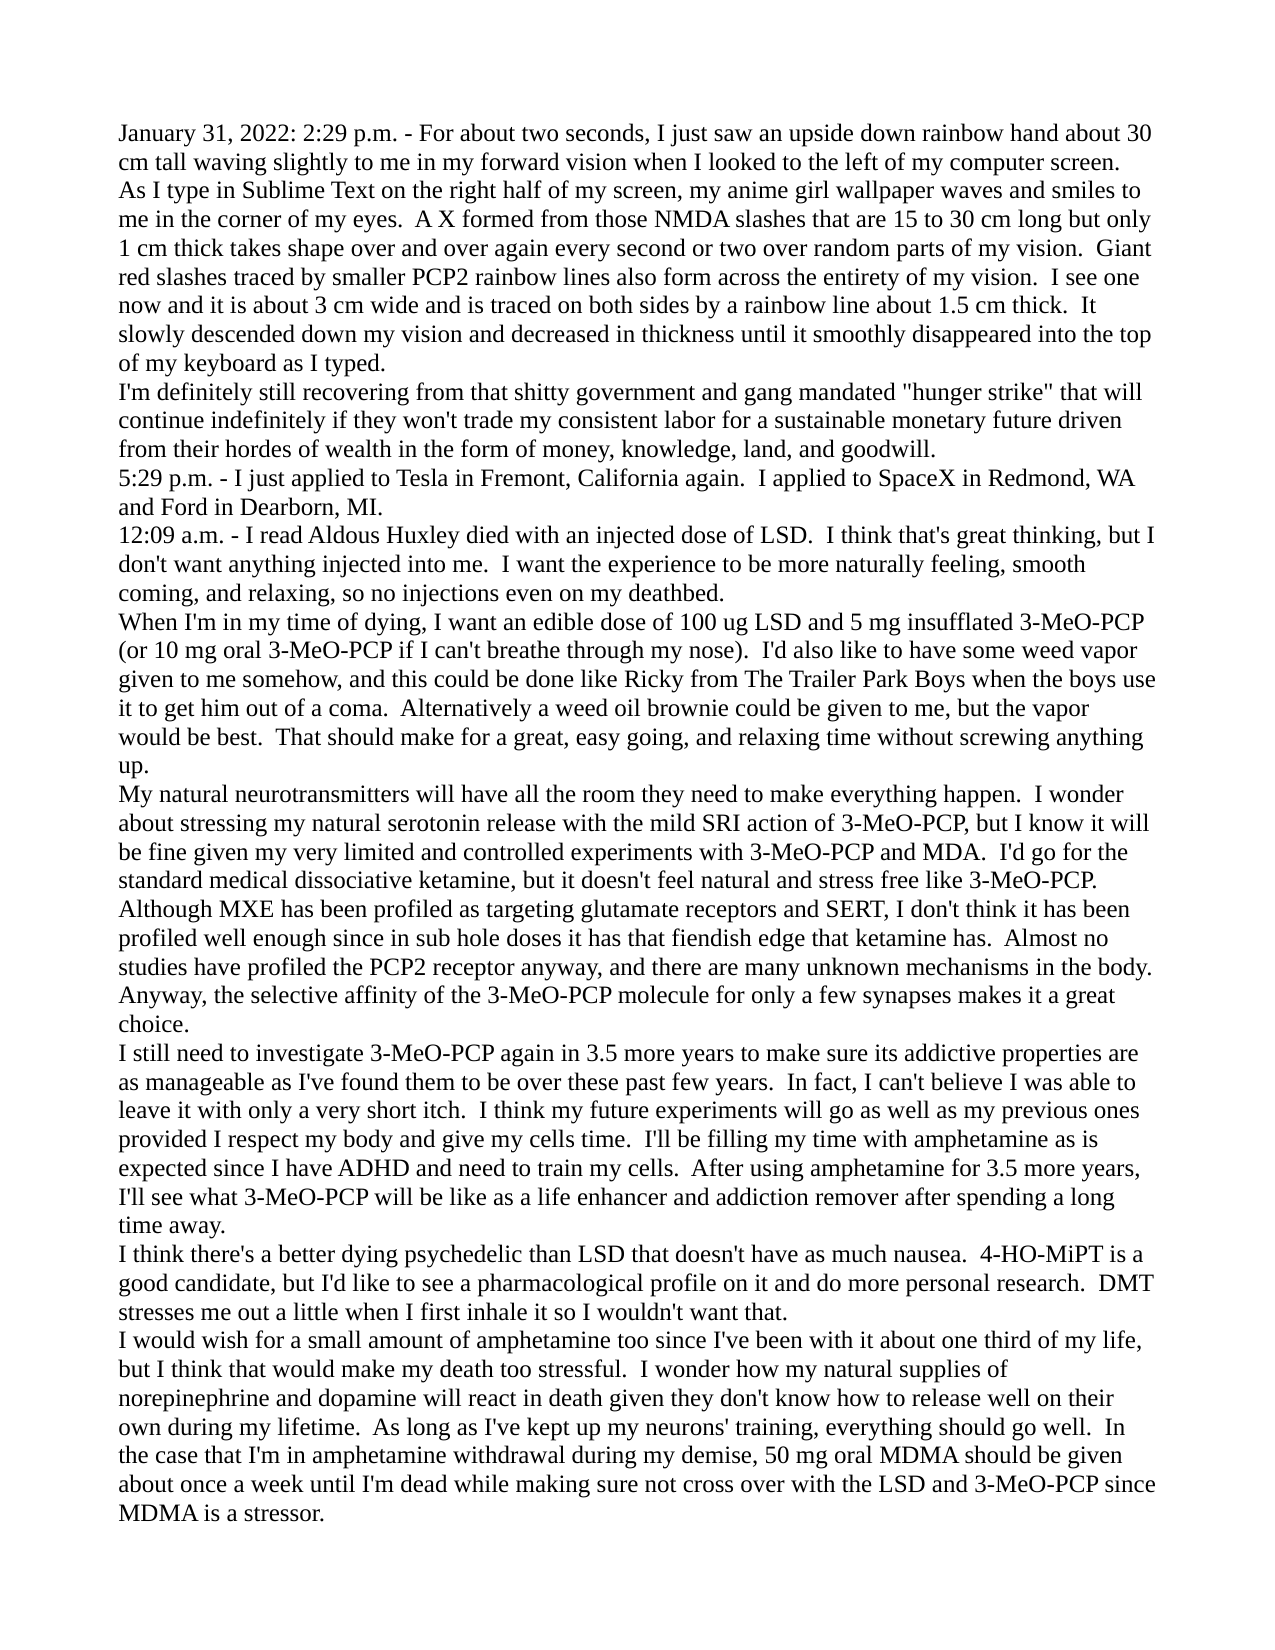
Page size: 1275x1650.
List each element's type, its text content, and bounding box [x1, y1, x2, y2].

text 12:09 a.m. - I read Aldous Huxley died with an injected dose of LSD. I think that's great thinking, but I don't want anything injected into me. I want the experience to be more naturally feeling, smooth coming, and relaxing, so no injections even on my deathbed. [118, 521, 1157, 607]
text I think there's a better dying psychedelic than LSD that doesn't have as much nausea. 4-HO-MiPT is a good candidate, but I'd like to see a pharmacological profile on it and do more personal research. DMT stresses me out a little when I first inhale it so I wouldn't want that. [118, 1239, 1157, 1326]
text I still need to investigate 3-MeO-PCP again in 3.5 more years to make sure its addictive properties are as manageable as I've found them to be over these past few years. In fact, I can't believe I was able to leave it with only a very short itch. I think my future experiments will go as well as my previous ones provided I respect my body and give my cells time. I'll be filling my time with amphetamine as is expected since I have ADHD and need to train my cells. After using amphetamine for 3.5 more years, I'll see what 3-MeO-PCP will be like as a life enhancer and addiction remover after spending a long time away. [118, 1038, 1157, 1239]
text My natural neurotransmitters will have all the room they need to make everything happen. I wonder about stressing my natural serotonin release with the mild SRI action of 3-MeO-PCP, but I know it will be fine given my very limited and controlled experiments with 3-MeO-PCP and MDA. I'd go for the standard medical dissociative ketamine, but it doesn't feel natural and stress free like 3-MeO-PCP. Although MXE has been profiled as targeting glutamate receptors and SERT, I don't think it has been profiled well enough since in sub hole doses it has that fiendish edge that ketamine has. Almost no studies have profiled the PCP2 receptor anyway, and there are many unknown mechanisms in the body. Anyway, the selective affinity of the 3-MeO-PCP molecule for only a few synapses makes it a great choice. [118, 779, 1157, 1038]
text I would wish for a small amount of amphetamine too since I've been with it about one third of my life, but I think that would make my death too stressful. I wonder how my natural supplies of norepinephrine and dopamine will react in death given they don't know how to release well on their own during my lifetime. As long as I've kept up my neurons' training, everything should go well. In the case that I'm in amphetamine withdrawal during my demise, 50 mg oral MDMA should be given about once a week until I'm dead while making sure not cross over with the LSD and 3-MeO-PCP since MDMA is a stressor. [118, 1326, 1157, 1527]
text January 31, 2022: 2:29 p.m. - For about two seconds, I just saw an upside down rainbow hand about 30 cm tall waving slightly to me in my forward vision when I looked to the left of my computer screen. As I type in Sublime Text on the right half of my screen, my anime girl wallpaper waves and smiles to me in the corner of my eyes. A X formed from those NMDA slashes that are 15 to 30 cm long but only 1 cm thick takes shape over and over again every second or two over random parts of my vision. Giant red slashes traced by smaller PCP2 rainbow lines also form across the entirety of my vision. I see one now and it is about 3 cm wide and is traced on both sides by a rainbow line about 1.5 cm thick. It slowly descended down my vision and decreased in thickness until it smoothly disappeared into the top of my keyboard as I typed. [118, 118, 1157, 377]
text I'm definitely still recovering from that shitty government and gang mandated "hunger strike" that will continue indefinitely if they won't trade my consistent labor for a sustainable monetary future driven from their hordes of wealth in the form of money, knowledge, land, and goodwill. [118, 377, 1157, 463]
text 5:29 p.m. - I just applied to Tesla in Fremont, California again. I applied to SpaceX in Redmond, WA and Ford in Dearborn, MI. [118, 463, 1157, 521]
text When I'm in my time of dying, I want an edible dose of 100 ug LSD and 5 mg insufflated 3-MeO-PCP (or 10 mg oral 3-MeO-PCP if I can't breathe through my nose). I'd also like to have some weed vapor given to me somehow, and this could be done like Ricky from The Trailer Park Boys when the boys use it to get him out of a coma. Alternatively a weed oil brownie could be given to me, but the vapor would be best. That should make for a great, easy going, and relaxing time without screwing anything up. [118, 607, 1157, 779]
